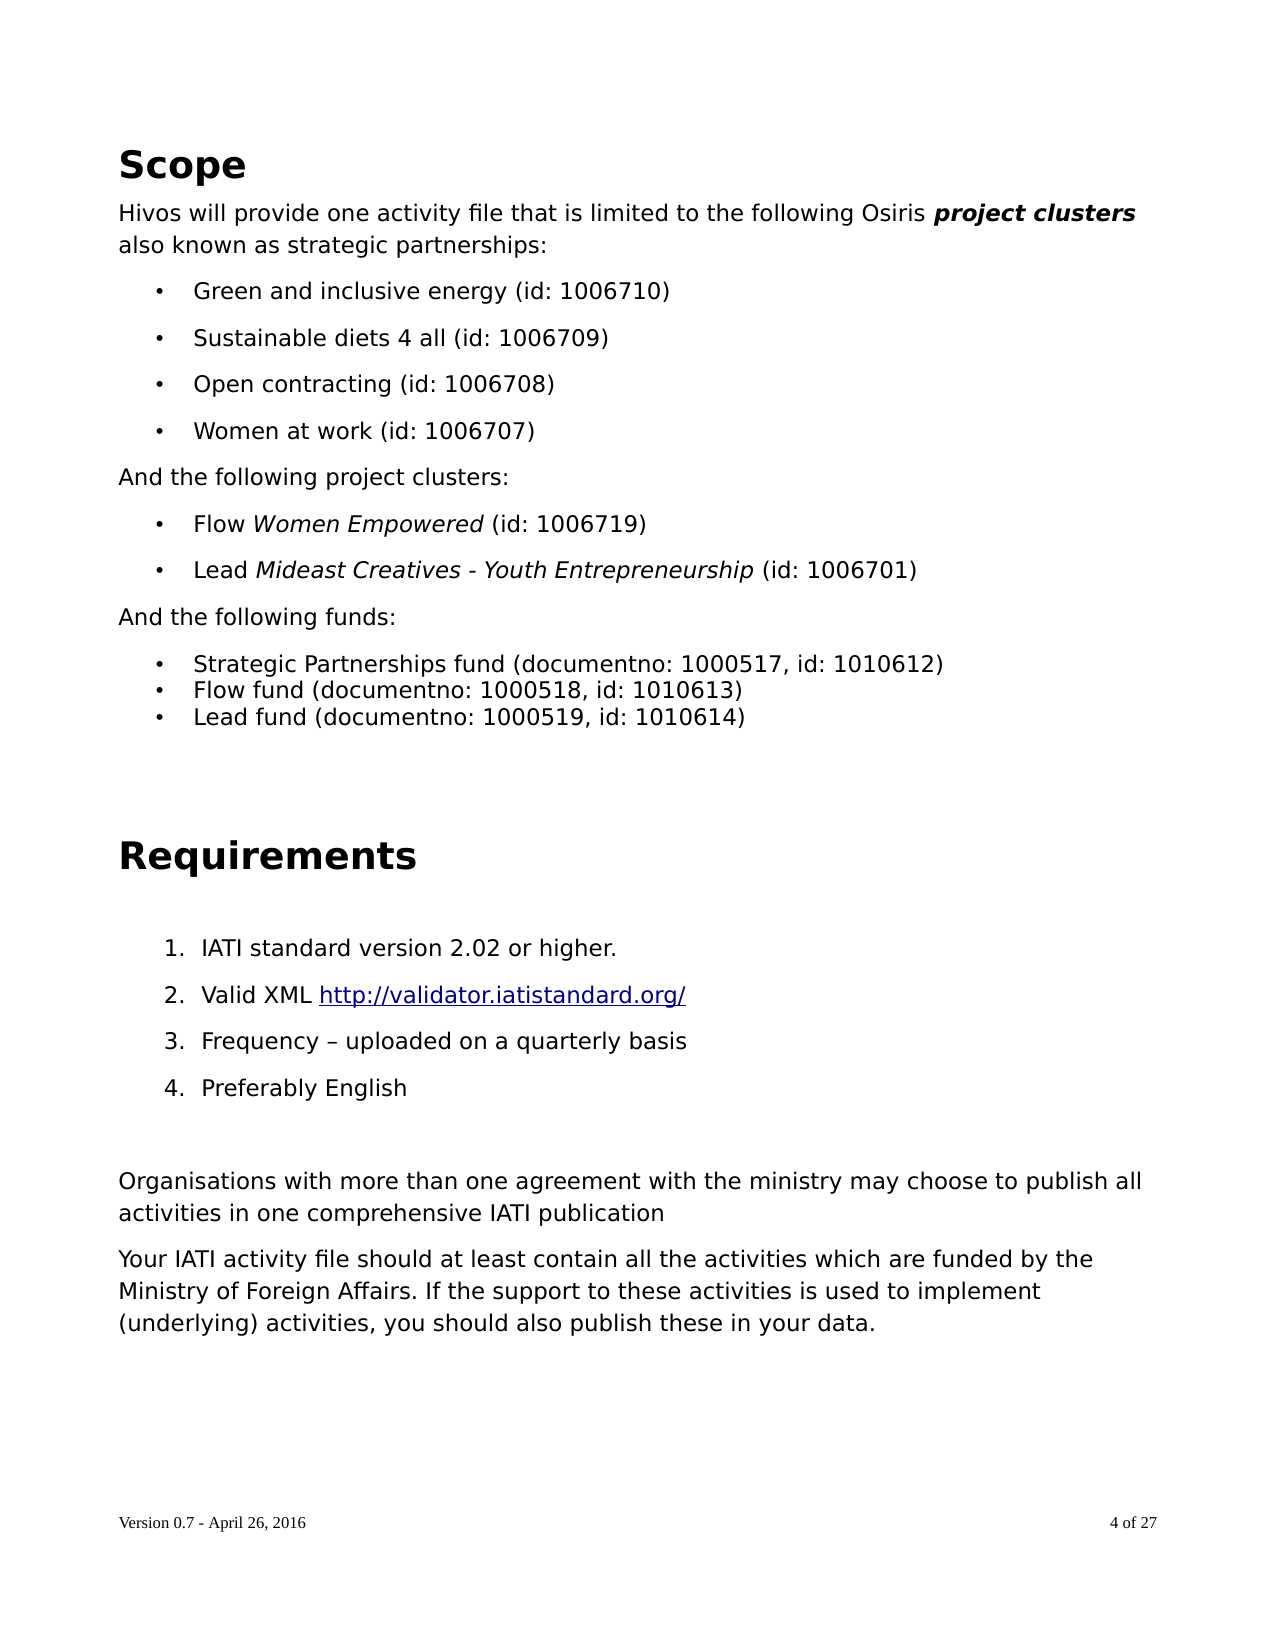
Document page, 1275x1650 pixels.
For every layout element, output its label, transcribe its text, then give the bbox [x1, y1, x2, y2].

subtitle Requirements [118, 834, 1157, 923]
list Green and inclusive energy (id: 1006710) [156, 278, 1157, 305]
text And the following funds: [118, 604, 1157, 631]
list Strategic Partnerships fund (documentno: 1000517, id: 1010612) [156, 651, 1157, 677]
text Organisations with more than one agreement with the ministry may choose to publish all activities in one comprehensive IATI publication [118, 1168, 1157, 1227]
list Women at work (id: 1006707) [156, 418, 1157, 445]
list Preferably English [163, 1075, 1157, 1102]
subtitle Scope [118, 143, 1157, 187]
list Open contracting (id: 1006708) [156, 371, 1157, 398]
list Lead Mideast Creatives - Youth Entrepreneurship (id: 1006701) [156, 558, 1157, 584]
list Valid XML http://validator.iatistandard.org/ [163, 982, 1157, 1008]
list Frequency – uploaded on a quarterly basis [163, 1028, 1157, 1055]
list Lead fund (documentno: 1000519, id: 1010614) [156, 704, 1157, 731]
list Flow Women Empowered (id: 1006719) [156, 511, 1157, 538]
list Flow fund (documentno: 1000518, id: 1010613) [156, 677, 1157, 704]
text And the following project clusters: [118, 464, 1157, 491]
list Sustainable diets 4 all (id: 1006709) [156, 325, 1157, 352]
list IATI standard version 2.02 or higher. [163, 935, 1157, 962]
text Your IATI activity file should at least contain all the activities which are funded by the Ministry of Foreign Affairs. If the support to these activities is used to implement (underlying) activities, you should also publish these in your data. [118, 1247, 1157, 1337]
text Hivos will provide one activity file that is limited to the following Osiris project clusters also known as strategic partnerships: [118, 200, 1157, 258]
